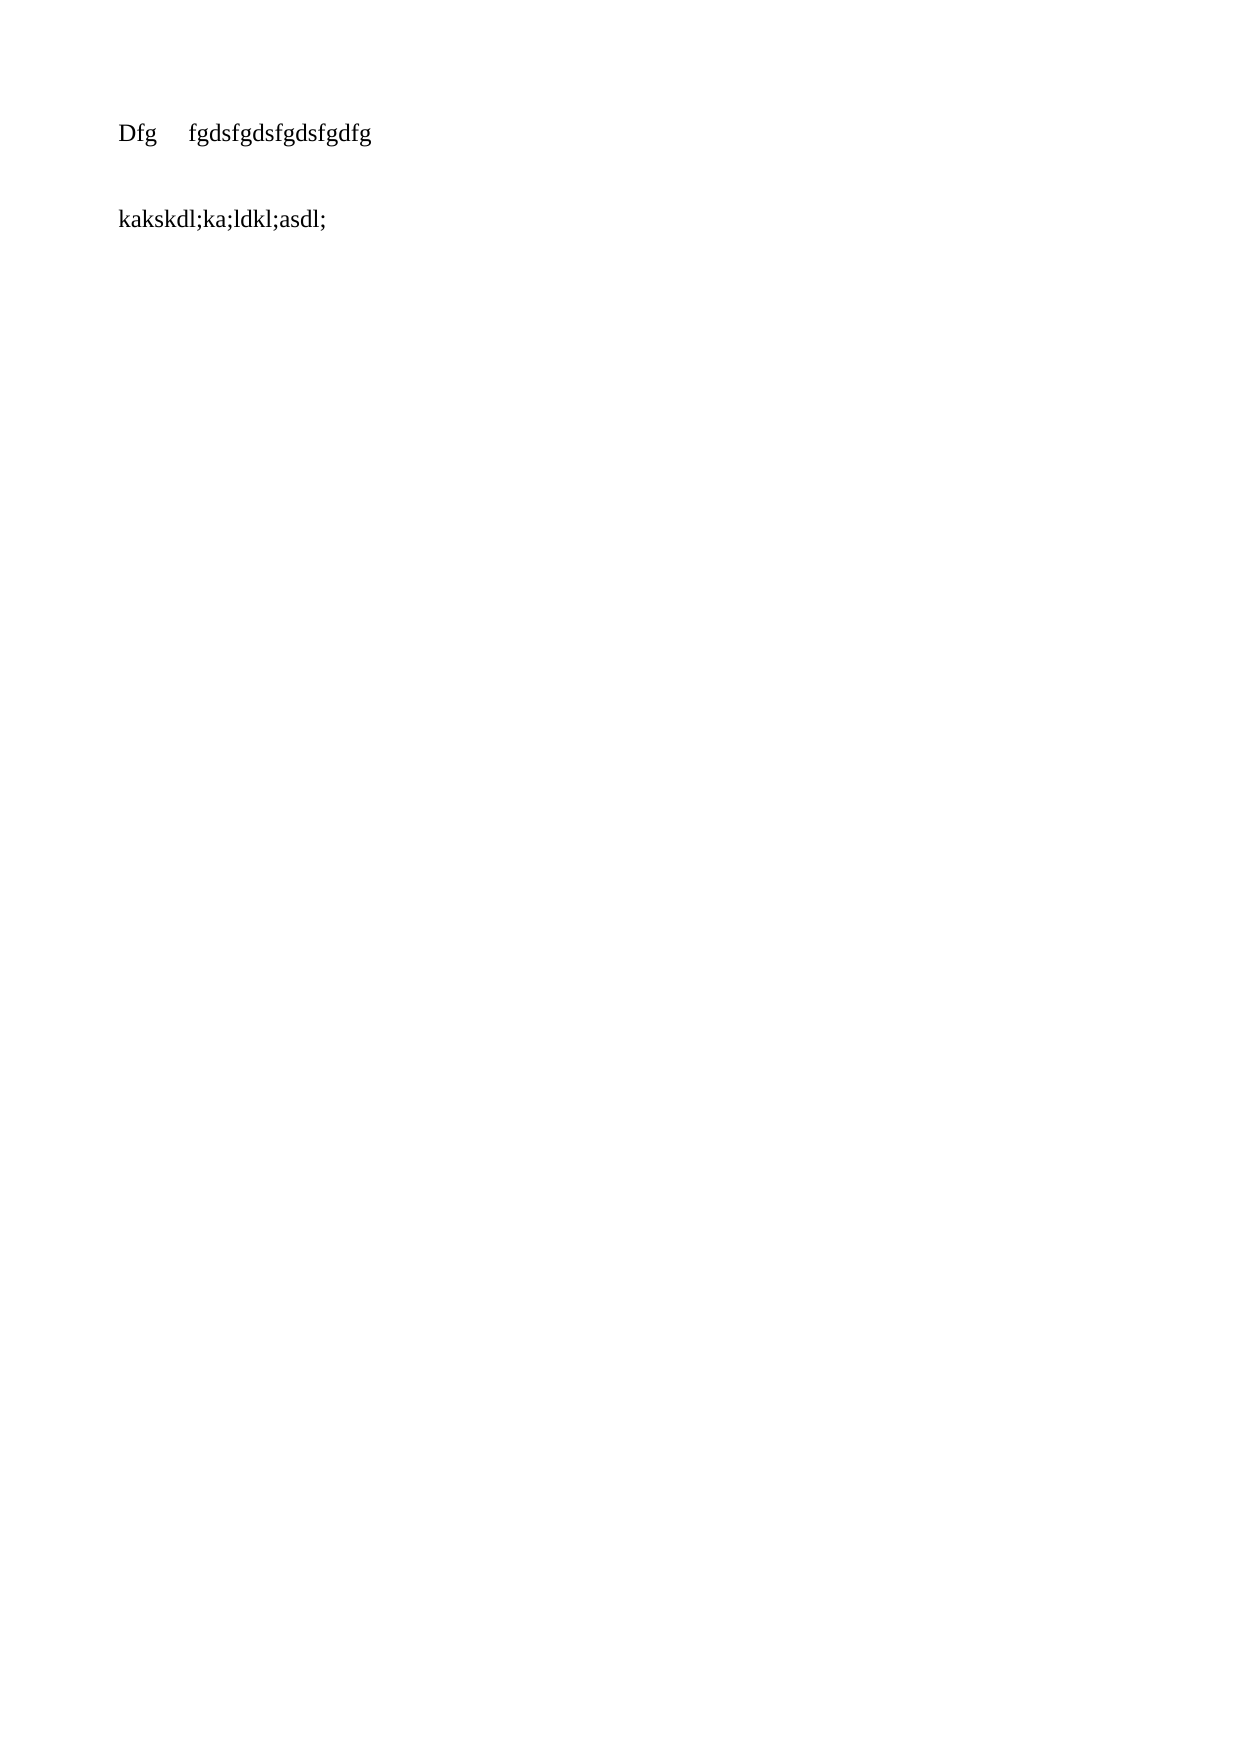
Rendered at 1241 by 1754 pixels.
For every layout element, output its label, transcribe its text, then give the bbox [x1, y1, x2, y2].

text Dfg fgdsfgdsfgdsfgdfg [118, 118, 1122, 147]
text kakskdl;ka;ldkl;asdl; [118, 204, 1122, 233]
